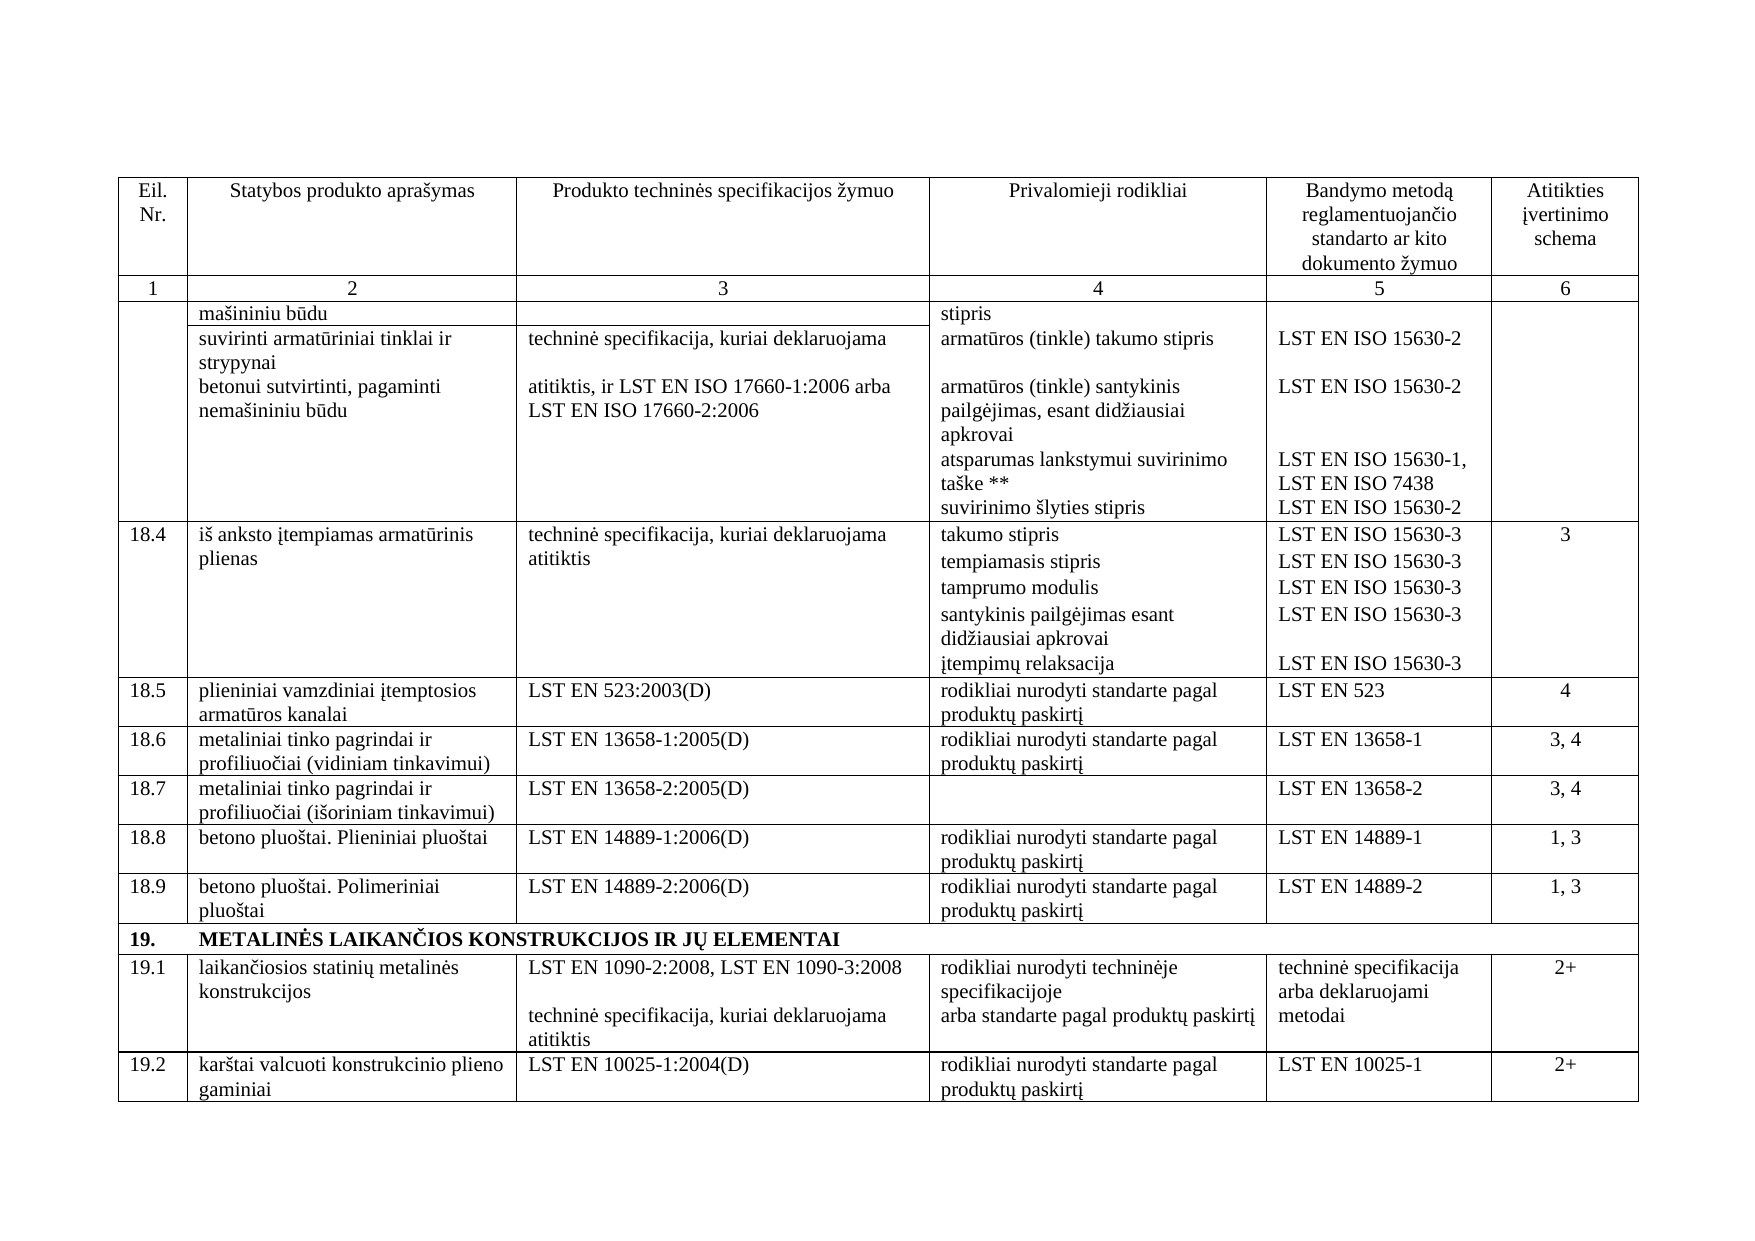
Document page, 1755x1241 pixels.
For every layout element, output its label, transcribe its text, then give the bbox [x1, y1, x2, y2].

table_cell betono pluoštai. Plieniniai pluoštai [188, 825, 516, 873]
table_cell LST EN ISO 15630-2 [1267, 374, 1491, 446]
table_cell rodikliai nurodyti techninėje specifikacijoje [930, 955, 1266, 1003]
table_cell mašininiu būdu [188, 302, 516, 325]
table_cell LST EN ISO 15630-3 [1267, 522, 1491, 548]
table_cell techninė specifikacija, kuriai deklaruojama [517, 326, 929, 374]
table_cell betono pluoštai. Polimeriniai pluoštai [188, 874, 516, 922]
table_cell LST EN ISO 15630-3 [1267, 601, 1491, 650]
table_cell 3 [1492, 522, 1638, 677]
table_cell 19. [119, 924, 187, 954]
table_cell [930, 776, 1266, 824]
table_cell iš anksto įtempiamas armatūrinis plienas [188, 522, 516, 677]
table_cell LST EN 13658-2 [1267, 776, 1491, 824]
table_cell rodikliai nurodyti standarte pagal produktų paskirtį [930, 727, 1266, 775]
table_cell atsparumas lankstymui suvirinimo taške ** [930, 446, 1266, 494]
table_cell takumo stipris [930, 522, 1266, 548]
table_cell LST EN 14889-2 [1267, 874, 1491, 922]
table_cell metaliniai tinko pagrindai ir profiliuočiai (vidiniam tinkavimui) [188, 727, 516, 775]
table_cell 19.1 [119, 955, 187, 1051]
table_cell 2 [188, 276, 516, 301]
table_cell 19.2 [119, 1053, 187, 1101]
table_cell LST EN 10025-1:2004(D) [517, 1053, 929, 1101]
table_cell tempiamasis stipris [930, 548, 1266, 574]
table_cell arba standarte pagal produktų paskirtį [930, 1003, 1266, 1051]
table_cell [1492, 302, 1638, 521]
table_cell 18.9 [119, 874, 187, 922]
table_cell 18.8 [119, 825, 187, 873]
table_cell LST EN 14889-2:2006(D) [517, 874, 929, 922]
table_cell suvirinimo šlyties stipris [930, 495, 1266, 521]
table_cell rodikliai nurodyti standarte pagal produktų paskirtį [930, 874, 1266, 922]
table_cell LST EN ISO 15630-1, LST EN ISO 7438 [1267, 446, 1491, 494]
table_cell rodikliai nurodyti standarte pagal produktų paskirtį [930, 678, 1266, 726]
table_cell LST EN ISO 15630-2 [1267, 325, 1491, 374]
table_cell metaliniai tinko pagrindai ir profiliuočiai (išoriniam tinkavimui) [188, 776, 516, 824]
table_cell plieniniai vamzdiniai įtemptosios armatūros kanalai [188, 678, 516, 726]
table_cell suvirinti armatūriniai tinklai ir strypynai [188, 326, 516, 374]
table_cell 18.5 [119, 678, 187, 726]
table_cell METALINĖS LAIKANČIOS KONSTRUKCIJOS IR JŲ ELEMENTAI [188, 924, 1638, 954]
table_cell betonui sutvirtinti, pagaminti nemašininiu būdu [188, 374, 516, 521]
table_cell 18.7 [119, 776, 187, 824]
table_cell LST EN 10025-1 [1267, 1053, 1491, 1101]
table_cell armatūros (tinkle) santykinis pailgėjimas, esant didžiausiai apkrovai [930, 374, 1266, 446]
table_cell 4 [930, 276, 1266, 301]
table_cell techninė specifikacija, kuriai deklaruojama atitiktis [517, 1003, 929, 1051]
table_cell 4 [1492, 678, 1638, 726]
table_cell 18.6 [119, 727, 187, 775]
table_cell karštai valcuoti konstrukcinio plieno gaminiai [188, 1053, 516, 1101]
table_cell LST EN ISO 15630-3 [1267, 574, 1491, 601]
table_cell 5 [1267, 276, 1491, 301]
table_cell 6 [1492, 276, 1638, 301]
table_cell LST EN 13658-2:2005(D) [517, 776, 929, 824]
table_cell LST EN ISO 15630-3 [1267, 548, 1491, 574]
table_cell [517, 302, 929, 325]
table_cell LST EN 14889-1:2006(D) [517, 825, 929, 873]
table_cell LST EN 13658-1 [1267, 727, 1491, 775]
table_cell [1267, 302, 1491, 325]
table_cell 1 [119, 276, 187, 301]
table_cell 3 [517, 276, 929, 301]
table_header Statybos produkto aprašymas [188, 178, 516, 274]
table_cell 2+ [1492, 1053, 1638, 1101]
table_cell LST EN 523 [1267, 678, 1491, 726]
table_cell rodikliai nurodyti standarte pagal produktų paskirtį [930, 1053, 1266, 1101]
table_cell 3, 4 [1492, 727, 1638, 775]
table_cell 1, 3 [1492, 825, 1638, 873]
table_header Bandymo metodą reglamentuojančio standarto ar kito dokumento žymuo [1267, 178, 1491, 274]
table_cell LST EN 13658-1:2005(D) [517, 727, 929, 775]
table_cell [119, 302, 187, 521]
table_cell stipris [930, 302, 1266, 325]
table_cell LST EN ISO 15630-2 [1267, 495, 1491, 521]
table_cell santykinis pailgėjimas esant didžiausiai apkrovai [930, 601, 1266, 650]
table_cell LST EN 14889-1 [1267, 825, 1491, 873]
table_cell techninė specifikacija arba deklaruojami metodai [1267, 955, 1491, 1051]
table_cell LST EN 1090-2:2008, LST EN 1090-3:2008 [517, 955, 929, 1003]
table_header Atitikties įvertinimo schema [1492, 178, 1638, 274]
table_cell 3, 4 [1492, 776, 1638, 824]
table_cell 2+ [1492, 955, 1638, 1051]
table_header Privalomieji rodikliai [930, 178, 1266, 274]
table_cell rodikliai nurodyti standarte pagal produktų paskirtį [930, 825, 1266, 873]
table_cell techninė specifikacija, kuriai deklaruojama atitiktis [517, 522, 929, 677]
table_header Produkto techninės specifikacijos žymuo [517, 178, 929, 274]
table_cell LST EN ISO 15630-3 [1267, 650, 1491, 677]
table_cell įtempimų relaksacija [930, 650, 1266, 677]
table_cell laikančiosios statinių metalinės konstrukcijos [188, 955, 516, 1051]
table_cell 18.4 [119, 522, 187, 677]
table_cell atitiktis, ir LST EN ISO 17660-1:2006 arba LST EN ISO 17660-2:2006 [517, 374, 929, 521]
table_cell LST EN 523:2003(D) [517, 678, 929, 726]
table_header Eil. Nr. [119, 178, 187, 274]
table_cell tamprumo modulis [930, 574, 1266, 601]
table_cell 1, 3 [1492, 874, 1638, 922]
table_cell armatūros (tinkle) takumo stipris [930, 325, 1266, 374]
